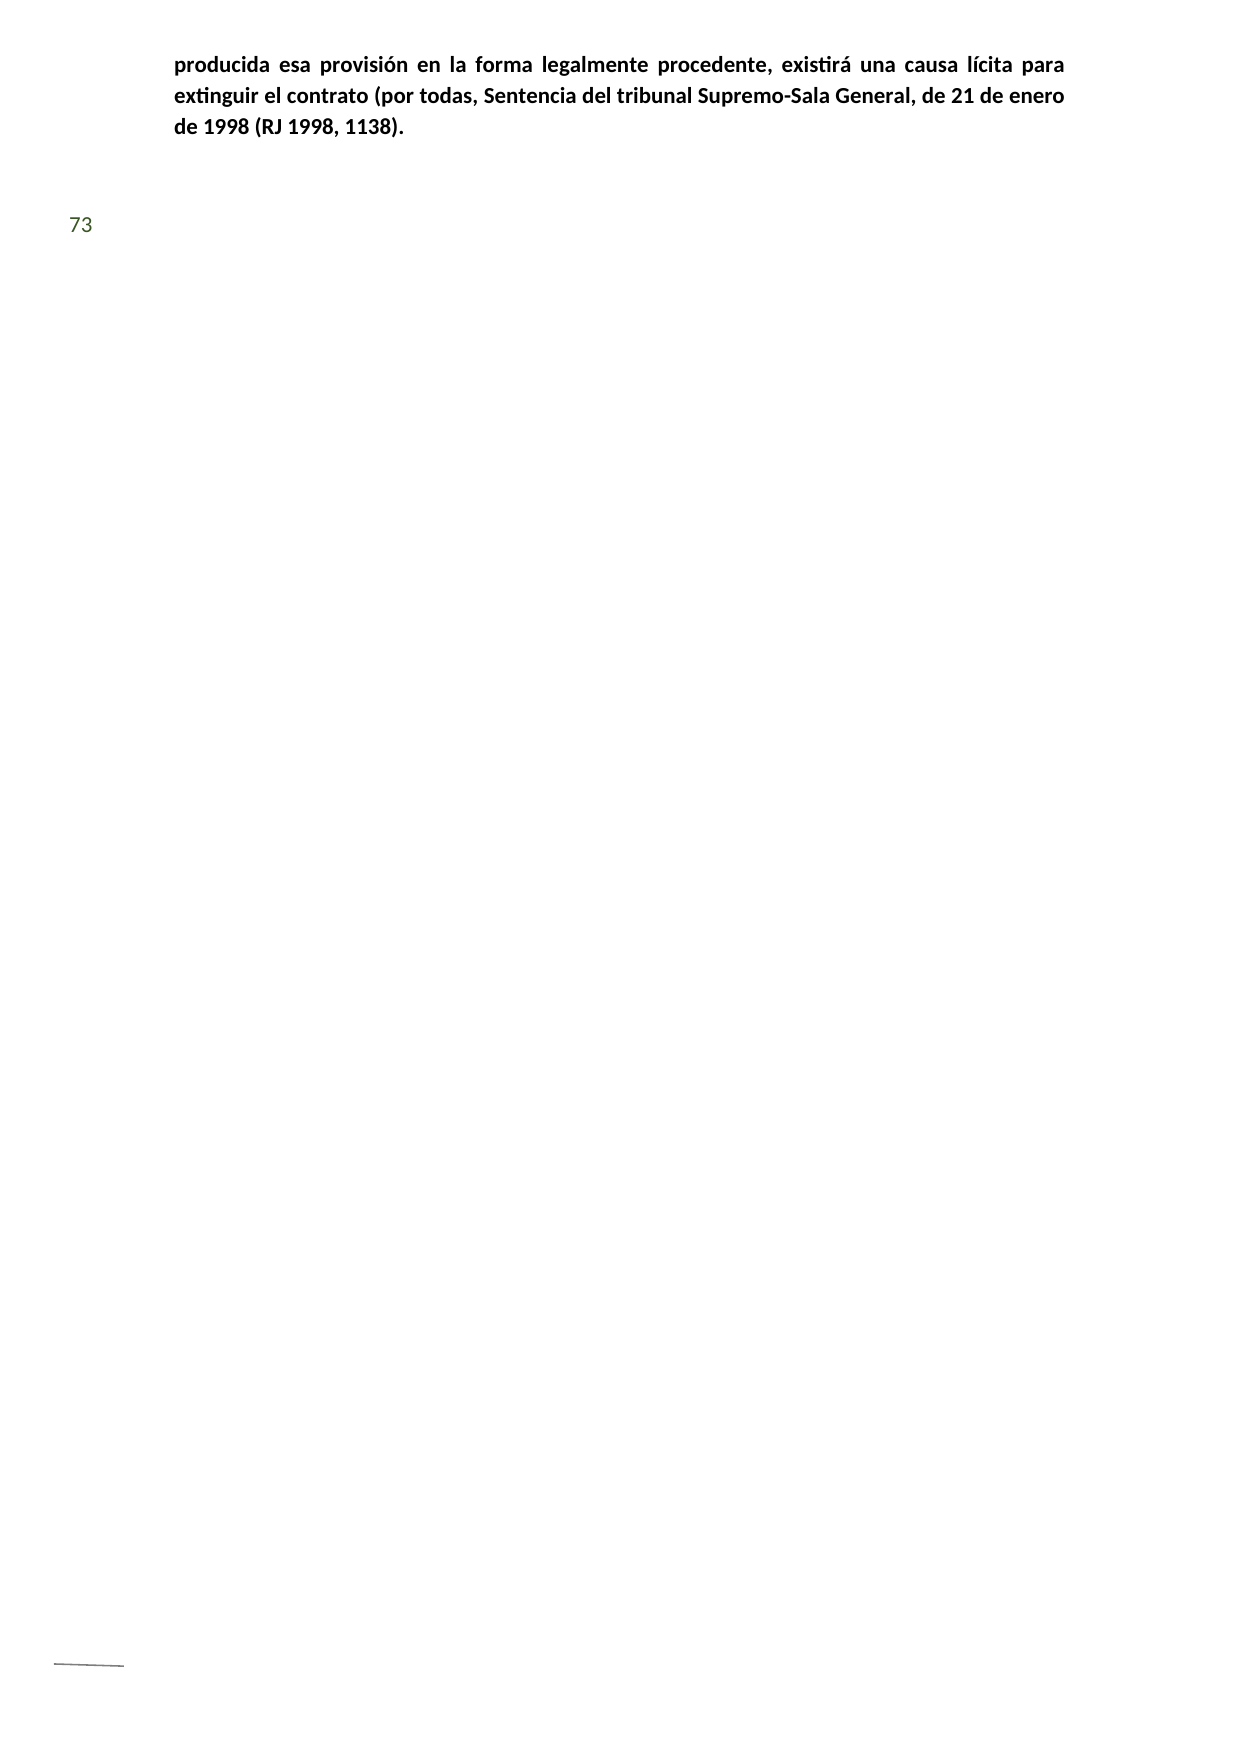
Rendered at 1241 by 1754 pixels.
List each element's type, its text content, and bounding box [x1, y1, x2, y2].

text 73 [69, 212, 1066, 238]
text producida esa provisión en la forma legalmente procedente, existirá una causa lícita para extinguir el contrato (por todas, Sentencia del tribunal Supremo-Sala General, de 21 de enero de 1998 (RJ 1998, 1138). [174, 50, 1066, 140]
